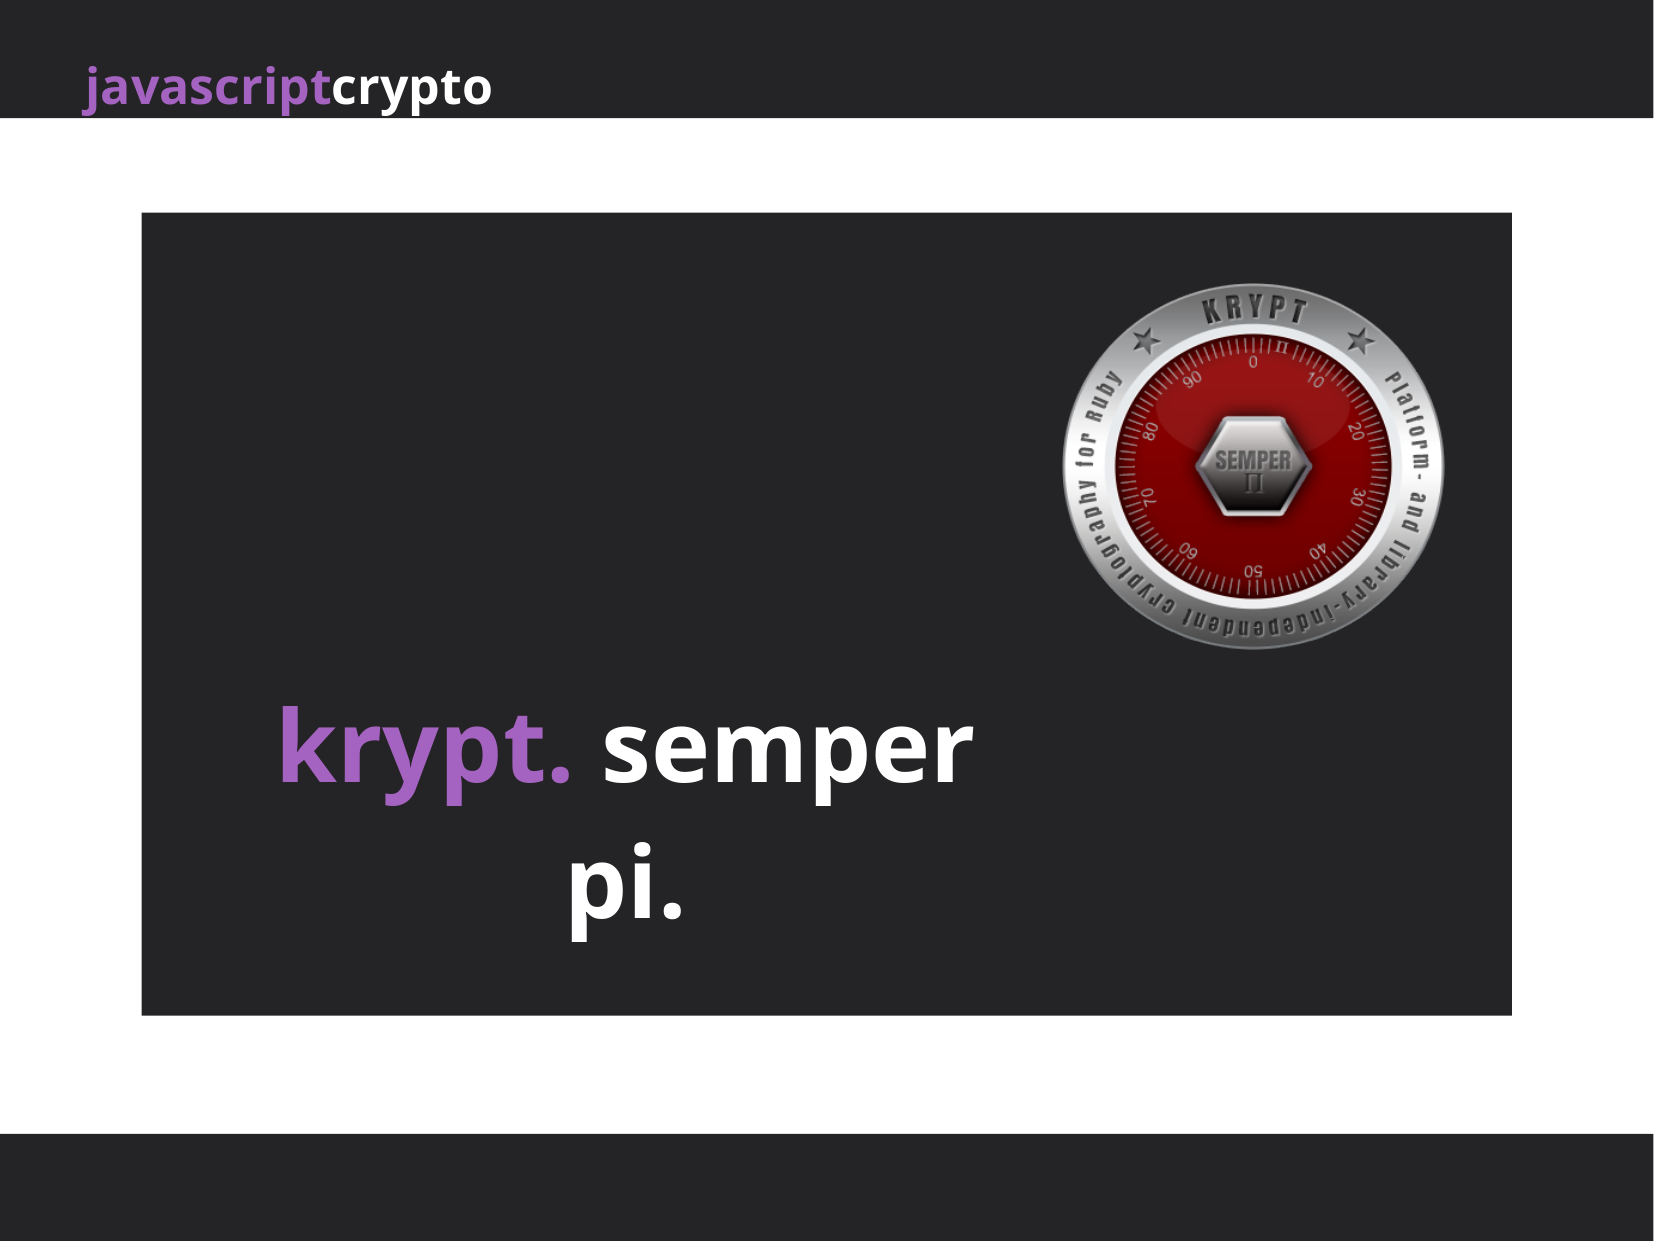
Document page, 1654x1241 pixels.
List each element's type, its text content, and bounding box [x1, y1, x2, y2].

text_box [0, 0, 1654, 119]
text_box krypt. semper pi. [212, 668, 1040, 804]
text_box [0, 1133, 1654, 1241]
text_box javascriptcrypto [70, 43, 544, 119]
picture [1062, 283, 1445, 650]
text_box [141, 212, 1512, 1016]
